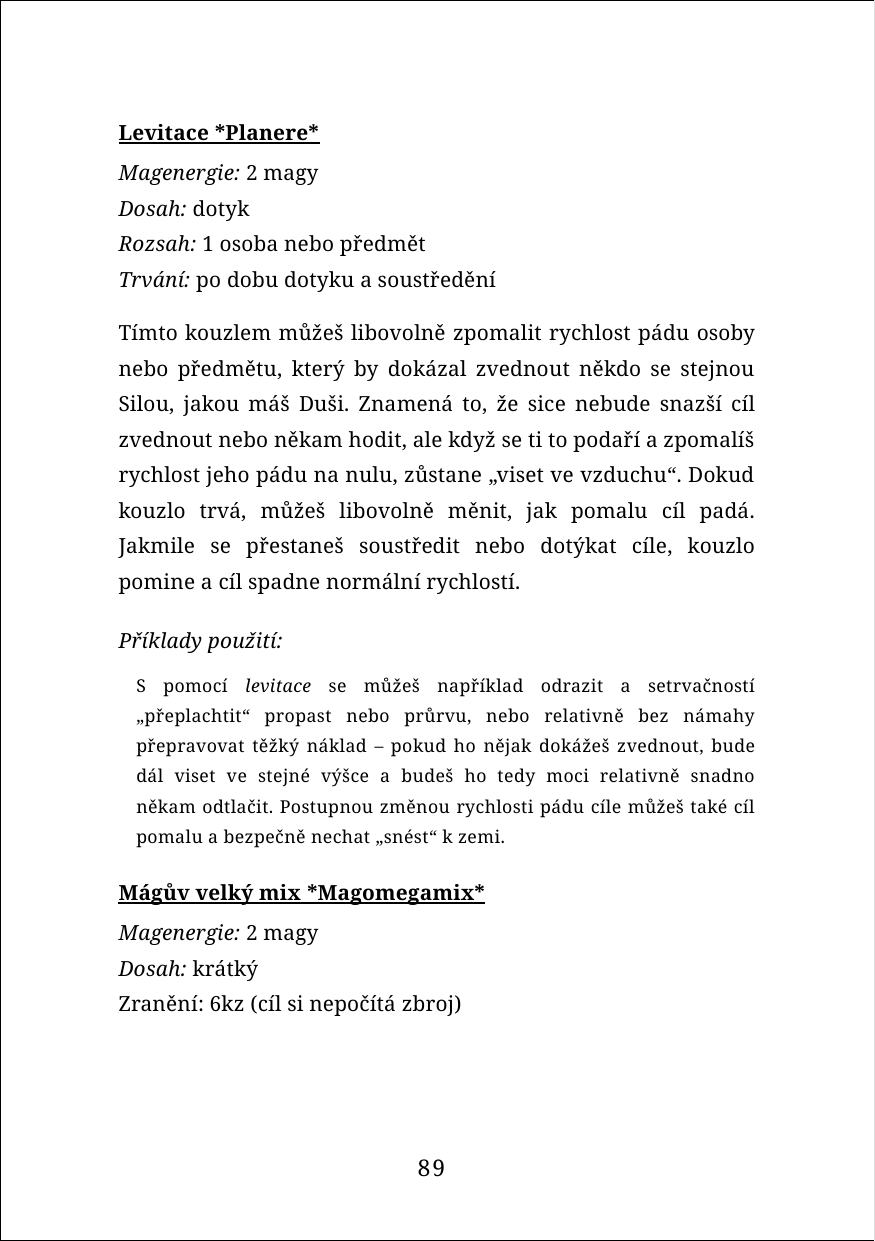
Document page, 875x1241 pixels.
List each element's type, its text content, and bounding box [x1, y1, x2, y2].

subtitle Mágův velký mix *Magomegamix* [118, 878, 756, 907]
text S pomocí levitace se můžeš například odrazit a setrvačností „přeplachtit“ propast nebo průrvu, nebo relativně bez námahy přepravovat těžký náklad – pokud ho nějak dokážeš zvednout, bude dál viset ve stejné výšce a budeš ho tedy moci relativně snadno někam odtlačit. Postupnou změnou rychlosti pádu cíle můžeš také cíl pomalu a bezpečně nechat „snést“ k zemi. [136, 673, 756, 848]
subtitle Levitace *Planere* [118, 118, 756, 147]
text Tímto kouzlem můžeš libovolně zpomalit rychlost pádu osoby nebo předmětu, který by dokázal zvednout někdo se stejnou Silou, jakou máš Duši. Znamená to, že sice nebude snazší cíl zvednout nebo někam hodit, ale když se ti to podaří a zpomalíš rychlost jeho pádu na nulu, zůstane „viset ve vzduchu“. Dokud kouzlo trvá, můžeš libovolně měnit, jak pomalu cíl padá. Jakmile se přestaneš soustředit nebo dotýkat cíle, kouzlo pomine a cíl spadne normální rychlostí. [118, 318, 756, 595]
text Magenergie: 2 magy Dosah: dotyk Rozsah: 1 osoba nebo předmět Trvání: po dobu dotyku a soustředění [118, 158, 756, 293]
text Příklady použití: [118, 626, 756, 654]
text Magenergie: 2 magy Dosah: krátký Zranění: 6kz (cíl si nepočítá zbroj) [118, 918, 756, 1018]
